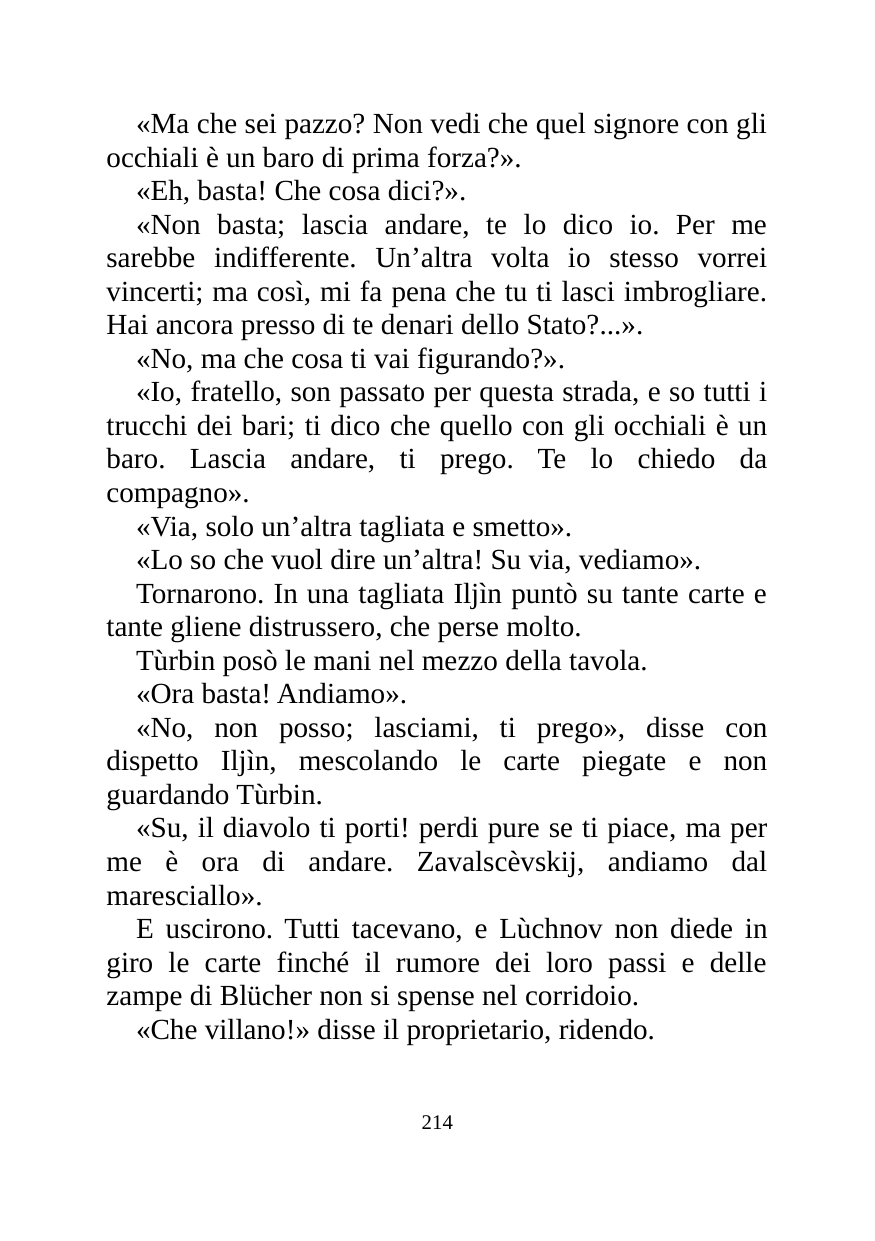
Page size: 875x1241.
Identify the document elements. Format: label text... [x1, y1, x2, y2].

text «Io, fratello, son passato per questa strada, e so tutti i trucchi dei bari; ti dico che quello con gli occhiali è un baro. Lascia andare, ti prego. Te lo chiedo da compagno». [106, 374, 768, 509]
text «Ma che sei pazzo? Non vedi che quel signore con gli occhiali è un baro di prima forza?». [106, 106, 768, 173]
text «No, non posso; lasciami, ti prego», disse con dispetto Iljìn, mescolando le carte piegate e non guardando Tùrbin. [106, 710, 768, 811]
text E uscirono. Tutti tacevano, e Lùchnov non diede in giro le carte finché il rumore dei loro passi e delle zampe di Blücher non si spense nel corridoio. [106, 911, 768, 1012]
text «No, ma che cosa ti vai figurando?». [106, 341, 768, 374]
text Tornarono. In una tagliata Iljìn puntò su tante carte e tante gliene distrussero, che perse molto. [106, 576, 768, 643]
text «Ora basta! Andiamo». [106, 676, 768, 710]
text «Eh, basta! Che cosa dici?». [106, 173, 768, 207]
text «Via, solo un’altra tagliata e smetto». [106, 509, 768, 542]
text «Non basta; lascia andare, te lo dico io. Per me sarebbe indifferente. Un’altra volta io stesso vorrei vincerti; ma così, mi fa pena che tu ti lasci imbrogliare. Hai ancora presso di te denari dello Stato?...». [106, 207, 768, 341]
text Tùrbin posò le mani nel mezzo della tavola. [106, 643, 768, 676]
text «Su, il diavolo ti porti! perdi pure se ti piace, ma per me è ora di andare. Zavalscèvskij, andiamo dal maresciallo». [106, 811, 768, 911]
text «Che villano!» disse il proprietario, ridendo. [106, 1012, 768, 1045]
text «Lo so che vuol dire un’altra! Su via, vediamo». [106, 542, 768, 576]
